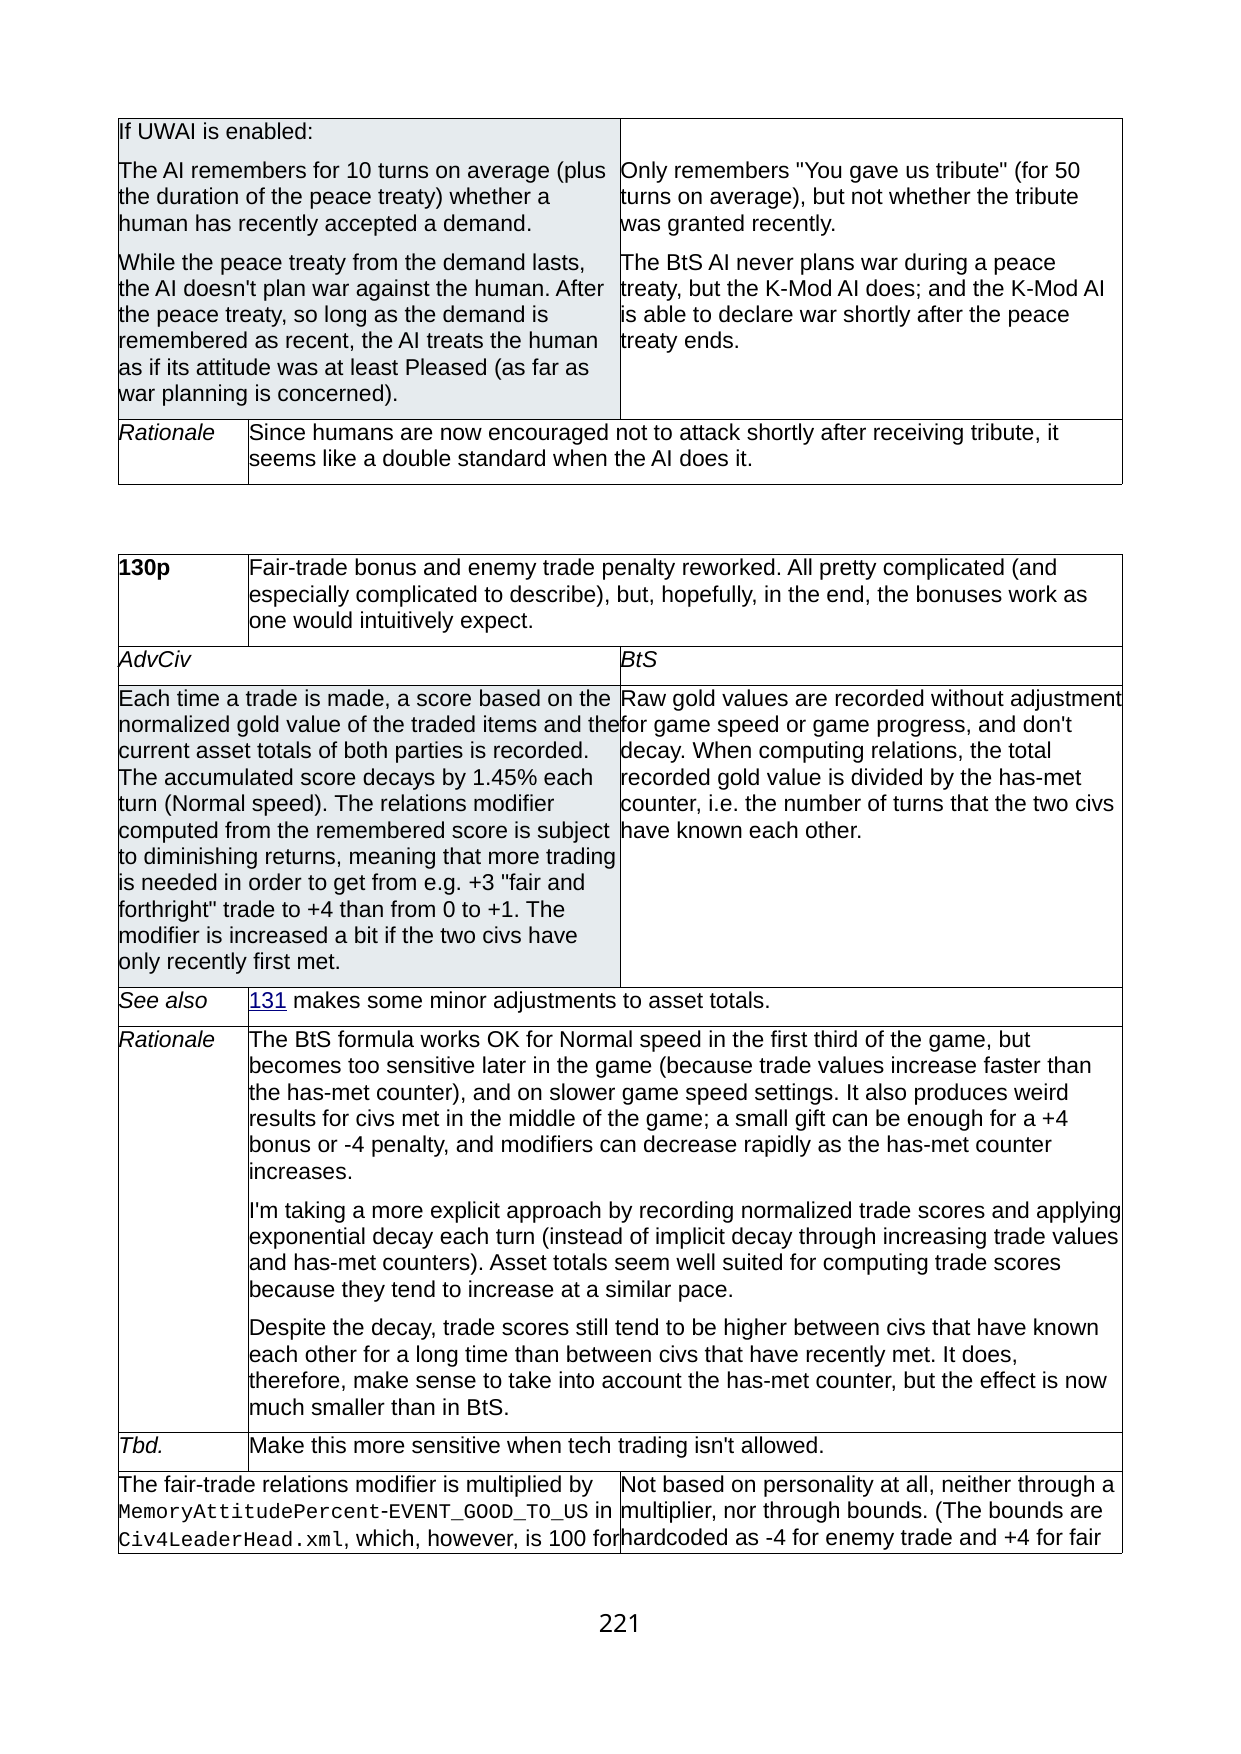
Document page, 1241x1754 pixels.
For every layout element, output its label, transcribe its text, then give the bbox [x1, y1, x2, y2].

table_cell Rationale [119, 1027, 248, 1432]
table_cell See also [119, 988, 248, 1026]
table_header Fair-trade bonus and enemy trade penalty reworked. All pretty complicated (and especially complicated to describe), but, hopefully, in the end, the bonuses work as one would intuitively expect. [249, 555, 1122, 646]
table_cell The BtS formula works OK for Normal speed in the first third of the game, but becomes too sensitive later in the game (because trade values increase faster than the has-met counter), and on slower game speed settings. It also produces weird results for civs met in the middle of the game; a small gift can be enough for a +4 bonus or -4 penalty, and modifiers can decrease rapidly as the has-met counter increases. I'm taking a more explicit approach by recording normalized trade scores and applying exponential decay each turn (instead of implicit decay through increasing trade values and has-met counters). Asset totals seem well suited for computing trade scores because they tend to increase at a similar pace. Despite the decay, trade scores still tend to be higher between civs that have known each other for a long time than between civs that have recently met. It does, therefore, make sense to take into account the has-met counter, but the effect is now much smaller than in BtS. [249, 1027, 1122, 1432]
table_cell Not based on personality at all, neither through a multiplier, nor through bounds. (The bounds are hardcoded as -4 for enemy trade and +4 for fair [621, 1472, 1122, 1553]
table_cell AdvCiv [119, 647, 620, 685]
table_cell The fair-trade relations modifier is multiplied by MemoryAttitudePercent-EVENT_GOOD_TO_US in Civ4LeaderHead.xml, which, however, is 100 for [119, 1472, 620, 1553]
table_cell Rationale [119, 420, 248, 484]
table_cell 131 makes some minor adjustments to asset totals. [249, 988, 1122, 1026]
table_cell Make this more sensitive when tech trading isn't allowed. [249, 1433, 1122, 1471]
table_cell BtS [621, 647, 1122, 685]
table_cell Since humans are now encouraged not to attack shortly after receiving tribute, it seems like a double standard when the AI does it. [249, 420, 1122, 484]
table_header 130p [119, 555, 248, 646]
table_cell If UWAI is enabled: The AI remembers for 10 turns on average (plus the duration of the peace treaty) whether a human has recently accepted a demand. While the peace treaty from the demand lasts, the AI doesn't plan war against the human. After the peace treaty, so long as the demand is remembered as recent, the AI treats the human as if its attitude was at least Pleased (as far as war planning is concerned). [119, 119, 620, 419]
table_cell Each time a trade is made, a score based on the normalized gold value of the traded items and the current asset totals of both parties is recorded. The accumulated score decays by 1.45% each turn (Normal speed). The relations modifier computed from the remembered score is subject to diminishing returns, meaning that more trading is needed in order to get from e.g. +3 "fair and forthright" trade to +4 than from 0 to +1. The modifier is increased a bit if the two civs have only recently first met. [119, 686, 620, 987]
table_cell Raw gold values are recorded without adjustment for game speed or game progress, and don't decay. When computing relations, the total recorded gold value is divided by the has-met counter, i.e. the number of turns that the two civs have known each other. [621, 686, 1122, 987]
table_cell Only remembers "You gave us tribute" (for 50 turns on average), but not whether the tribute was granted recently. The BtS AI never plans war during a peace treaty, but the K-Mod AI does; and the K-Mod AI is able to declare war shortly after the peace treaty ends. [621, 119, 1122, 419]
table_cell Tbd. [119, 1433, 248, 1471]
